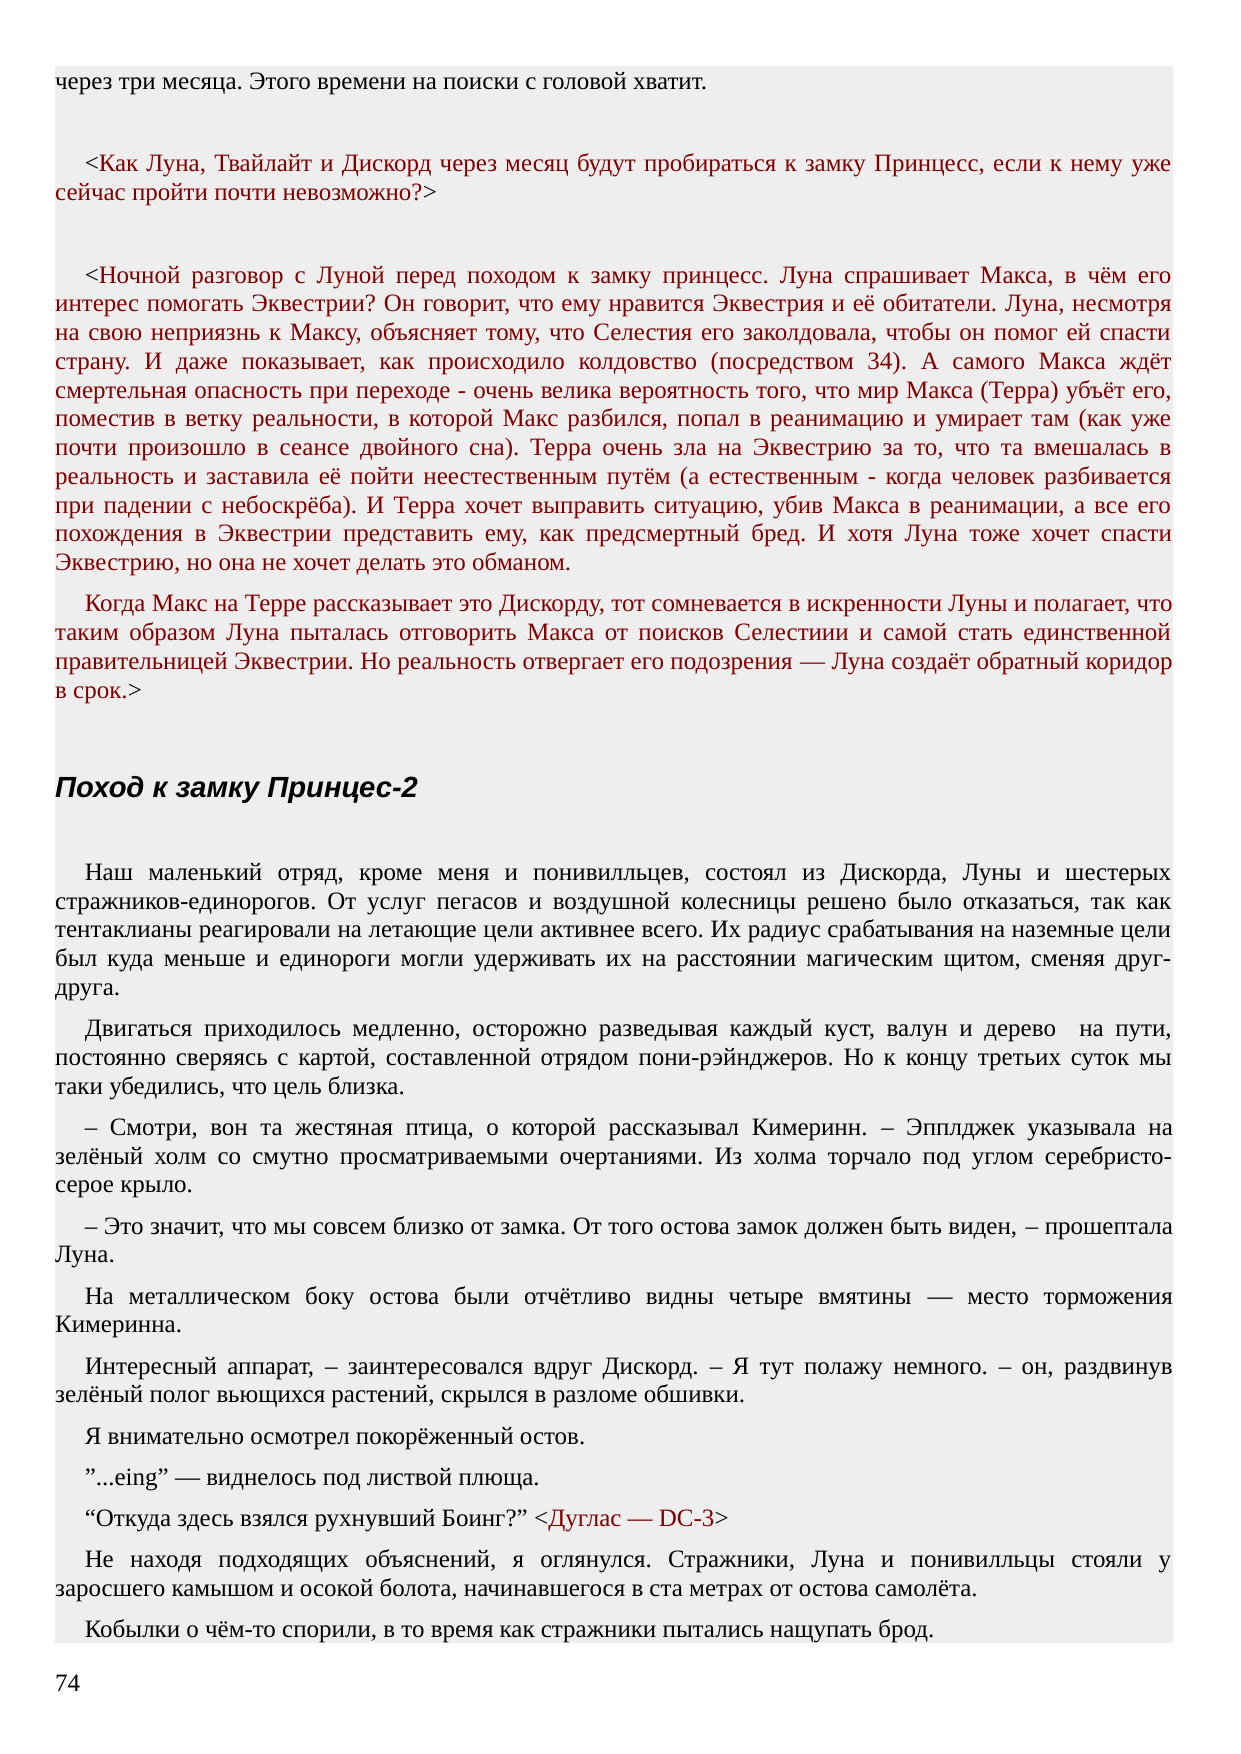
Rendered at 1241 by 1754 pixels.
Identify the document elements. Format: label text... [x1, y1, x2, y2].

text Наш маленький отряд, кроме меня и понивилльцев, состоял из Дискорда, Луны и шестерых стражников-единорогов. От услуг пегасов и воздушной колесницы решено было отказаться, так как тентаклианы реагировали на летающие цели активнее всего. Их радиус срабатывания на наземные цели был куда меньше и единороги могли удерживать их на расстоянии магическим щитом, сменяя друг-друга. [55, 857, 1173, 1001]
text Когда Макс на Терре рассказывает это Дискорду, тот сомневается в искренности Луны и полагает, что таким образом Луна пыталась отговорить Макса от поисков Селестиии и самой стать единственной правительницей Эквестрии. Но реальность отвергает его подозрения — Луна создаёт обратный коридор в срок.> [55, 588, 1173, 703]
text – Смотри, вон та жестяная птица, о которой рассказывал Кимеринн. – Эпплджек указывала на зелёный холм со смутно просматриваемыми очертаниями. Из холма торчало под углом серебристо-серое крыло. [55, 1112, 1173, 1198]
subtitle Поход к замку Принцес-2 [55, 770, 1173, 803]
text через три месяца. Этого времени на поиски с головой хватит. [55, 66, 1173, 95]
text ”...eing” — виднелось под листвой плюща. [55, 1462, 1173, 1491]
text Кобылки о чём-то спорили, в то время как стражники пытались нащупать брод. [55, 1614, 1173, 1643]
text Не находя подходящих объяснений, я оглянулся. Стражники, Луна и понивилльцы стояли у заросшего камышом и осокой болота, начинавшегося в ста метрах от остова самолёта. [55, 1544, 1173, 1602]
text Двигаться приходилось медленно, осторожно разведывая каждый куст, валун и дерево на пути, постоянно сверяясь с картой, составленной отрядом пони-рэйнджеров. Но к концу третьих суток мы таки убедились, что цель близка. [55, 1013, 1173, 1099]
text <Ночной разговор с Луной перед походом к замку принцесс. Луна спрашивает Макса, в чём его интерес помогать Эквестрии? Он говорит, что ему нравится Эквестрия и её обитатели. Луна, несмотря на свою неприязнь к Максу, объясняет тому, что Селестия его заколдовала, чтобы он помог ей спасти страну. И даже показывает, как происходило колдовство (посредством 34). А самого Макса ждёт смертельная опасность при переходе - очень велика вероятность того, что мир Макса (Терра) убъёт его, поместив в ветку реальности, в которой Макс разбился, попал в реанимацию и умирает там (как уже почти произошло в сеансе двойного сна). Терра очень зла на Эквестрию за то, что та вмешалась в реальность и заставила её пойти неестественным путём (а естественным - когда человек разбивается при падении с небоскрёба). И Терра хочет выправить ситуацию, убив Макса в реанимации, а все его похождения в Эквестрии представить ему, как предсмертный бред. И хотя Луна тоже хочет спасти Эквестрию, но она не хочет делать это обманом. [55, 260, 1173, 576]
text Интересный аппарат, – заинтересовался вдруг Дискорд. – Я тут полажу немного. – он, раздвинув зелёный полог вьющихся растений, скрылся в разломе обшивки. [55, 1351, 1173, 1408]
text На металлическом боку остова были отчётливо видны четыре вмятины — место торможения Кимеринна. [55, 1281, 1173, 1338]
text – Это значит, что мы совсем близко от замка. От того остова замок должен быть виден, – прошептала Луна. [55, 1211, 1173, 1268]
text Я внимательно осмотрел покорёженный остов. [55, 1421, 1173, 1449]
text <Как Луна, Твайлайт и Дискорд через месяц будут пробираться к замку Принцесс, если к нему уже сейчас пройти почти невозможно?> [55, 148, 1173, 206]
text “Откуда здесь взялся рухнувший Боинг?” <Дуглас — DC-3> [55, 1503, 1173, 1532]
